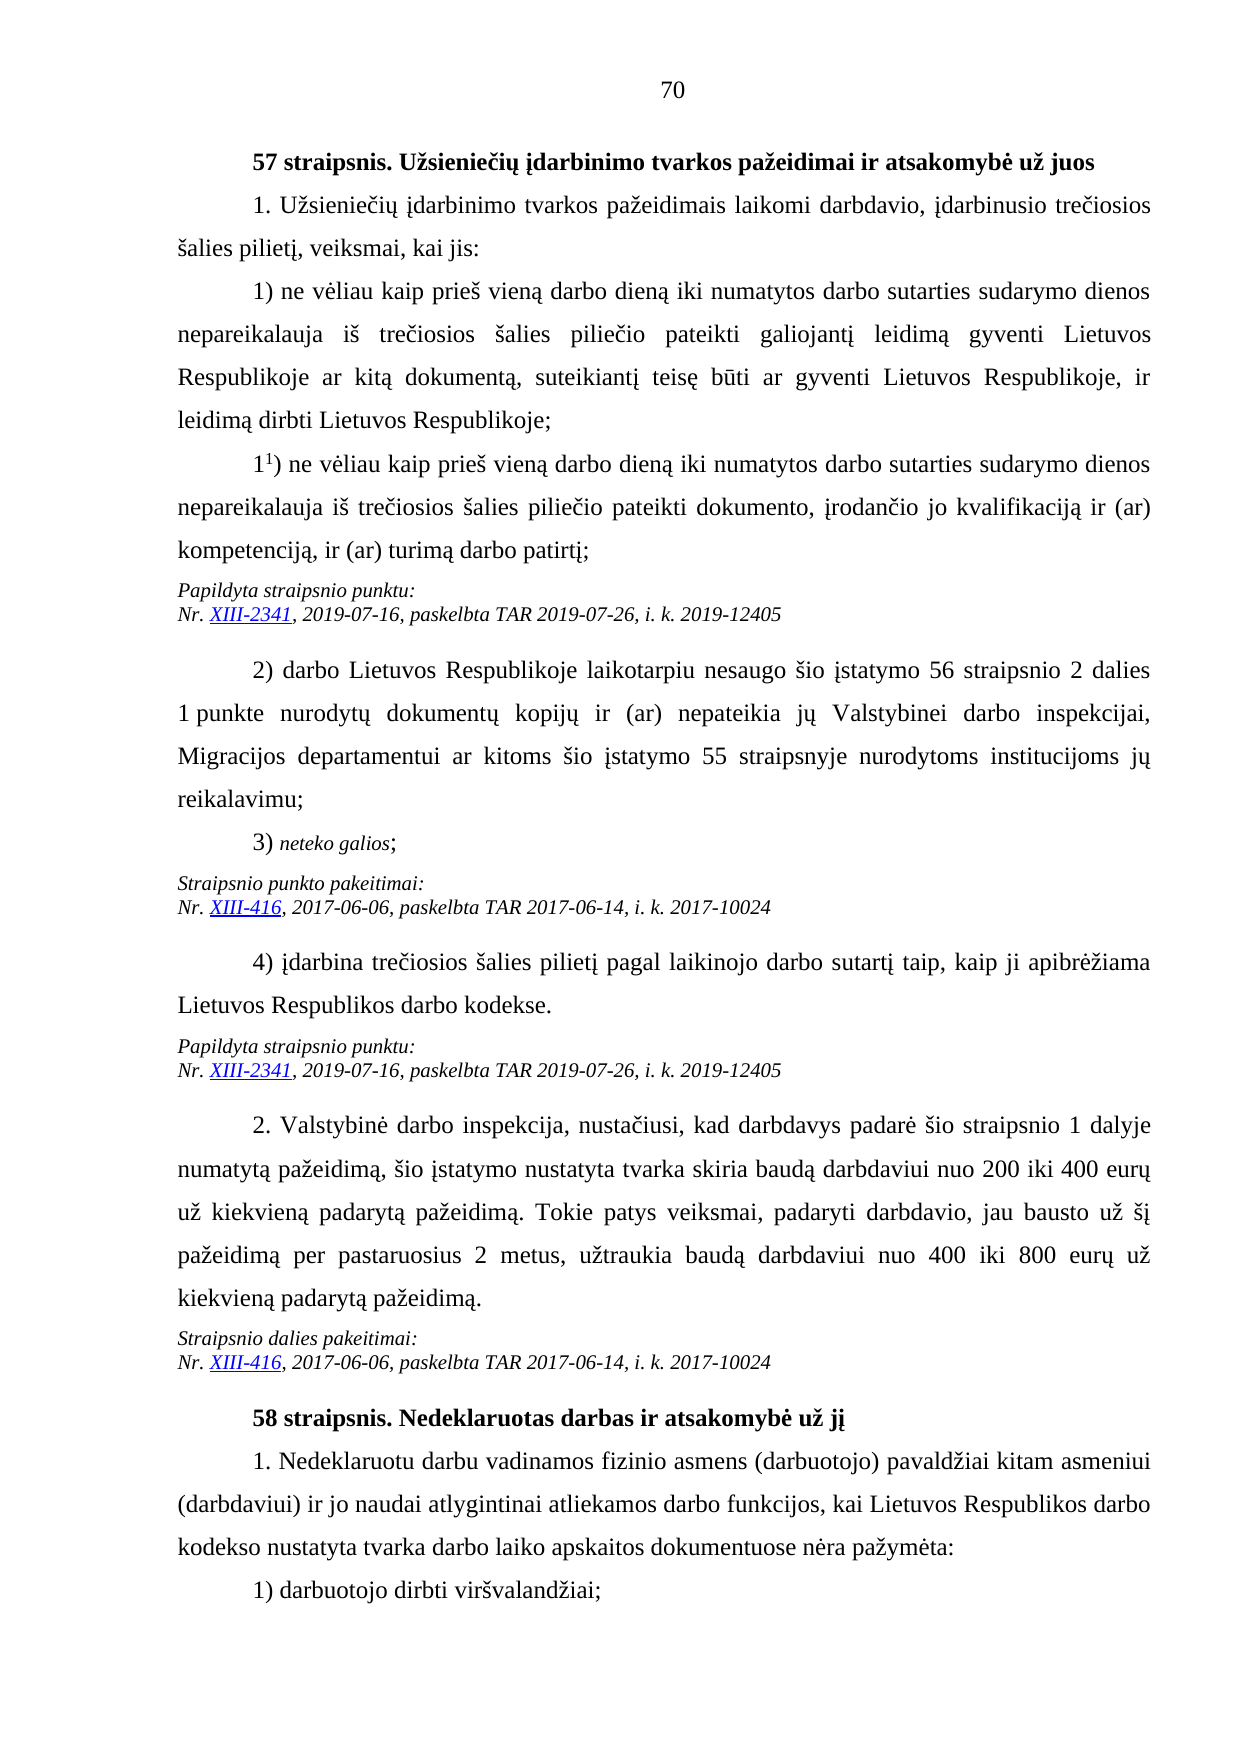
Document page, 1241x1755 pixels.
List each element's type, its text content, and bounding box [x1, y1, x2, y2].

text Nr. XIII-416, 2017-06-06, paskelbta TAR 2017-06-14, i. k. 2017-10024 [177, 1350, 1152, 1374]
text 2. Valstybinė darbo inspekcija, nustačiusi, kad darbdavys padarė šio straipsnio 1 dalyje numatytą pažeidimą, šio įstatymo nustatyta tvarka skiria baudą darbdaviui nuo 200 iki 400 eurų už kiekvieną padarytą pažeidimą. Tokie patys veiksmai, padaryti darbdavio, jau bausto už šį pažeidimą per pastaruosius 2 metus, užtraukia baudą darbdaviui nuo 400 iki 800 eurų už kiekvieną padarytą pažeidimą. [177, 1111, 1152, 1312]
text 11) ne vėliau kaip prieš vieną darbo dieną iki numatytos darbo sutarties sudarymo dienos nepareikalauja iš trečiosios šalies piliečio pateikti dokumento, įrodančio jo kvalifikaciją ir (ar) kompetenciją, ir (ar) turimą darbo patirtį; [177, 449, 1152, 564]
text 1) darbuotojo dirbti viršvalandžiai; [177, 1576, 1152, 1604]
text Nr. XIII-2341, 2019-07-16, paskelbta TAR 2019-07-26, i. k. 2019-12405 [177, 1058, 1152, 1082]
text Papildyta straipsnio punktu: [177, 578, 1152, 602]
text Straipsnio punkto pakeitimai: [177, 871, 1152, 895]
text 1. Nedeklaruotu darbu vadinamos fizinio asmens (darbuotojo) pavaldžiai kitam asmeniui (darbdaviui) ir jo naudai atlygintinai atliekamos darbo funkcijos, kai Lietuvos Respublikos darbo kodekso nustatyta tvarka darbo laiko apskaitos dokumentuose nėra pažymėta: [177, 1446, 1152, 1561]
text Straipsnio dalies pakeitimai: [177, 1326, 1152, 1350]
text 2) darbo Lietuvos Respublikoje laikotarpiu nesaugo šio įstatymo 56 straipsnio 2 dalies 1 punkte nurodytų dokumentų kopijų ir (ar) nepateikia jų Valstybinei darbo inspekcijai, Migracijos departamentui ar kitoms šio įstatymo 55 straipsnyje nurodytoms institucijoms jų reikalavimu; [177, 655, 1152, 813]
text 3) neteko galios; [177, 827, 1152, 856]
text 57 straipsnis. Užsieniečių įdarbinimo tvarkos pažeidimai ir atsakomybė už juos [177, 147, 1152, 176]
text Nr. XIII-2341, 2019-07-16, paskelbta TAR 2019-07-26, i. k. 2019-12405 [177, 602, 1152, 626]
text 4) įdarbina trečiosios šalies pilietį pagal laikinojo darbo sutartį taip, kaip ji apibrėžiama Lietuvos Respublikos darbo kodekse. [177, 947, 1152, 1019]
text Papildyta straipsnio punktu: [177, 1034, 1152, 1058]
text 1. Užsieniečių įdarbinimo tvarkos pažeidimais laikomi darbdavio, įdarbinusio trečiosios šalies pilietį, veiksmai, kai jis: [177, 190, 1152, 262]
text 58 straipsnis. Nedeklaruotas darbas ir atsakomybė už jį [177, 1403, 1152, 1432]
text Nr. XIII-416, 2017-06-06, paskelbta TAR 2017-06-14, i. k. 2017-10024 [177, 895, 1152, 919]
text 1) ne vėliau kaip prieš vieną darbo dieną iki numatytos darbo sutarties sudarymo dienos nepareikalauja iš trečiosios šalies piliečio pateikti galiojantį leidimą gyventi Lietuvos Respublikoje ar kitą dokumentą, suteikiantį teisę būti ar gyventi Lietuvos Respublikoje, ir leidimą dirbti Lietuvos Respublikoje; [177, 276, 1152, 434]
